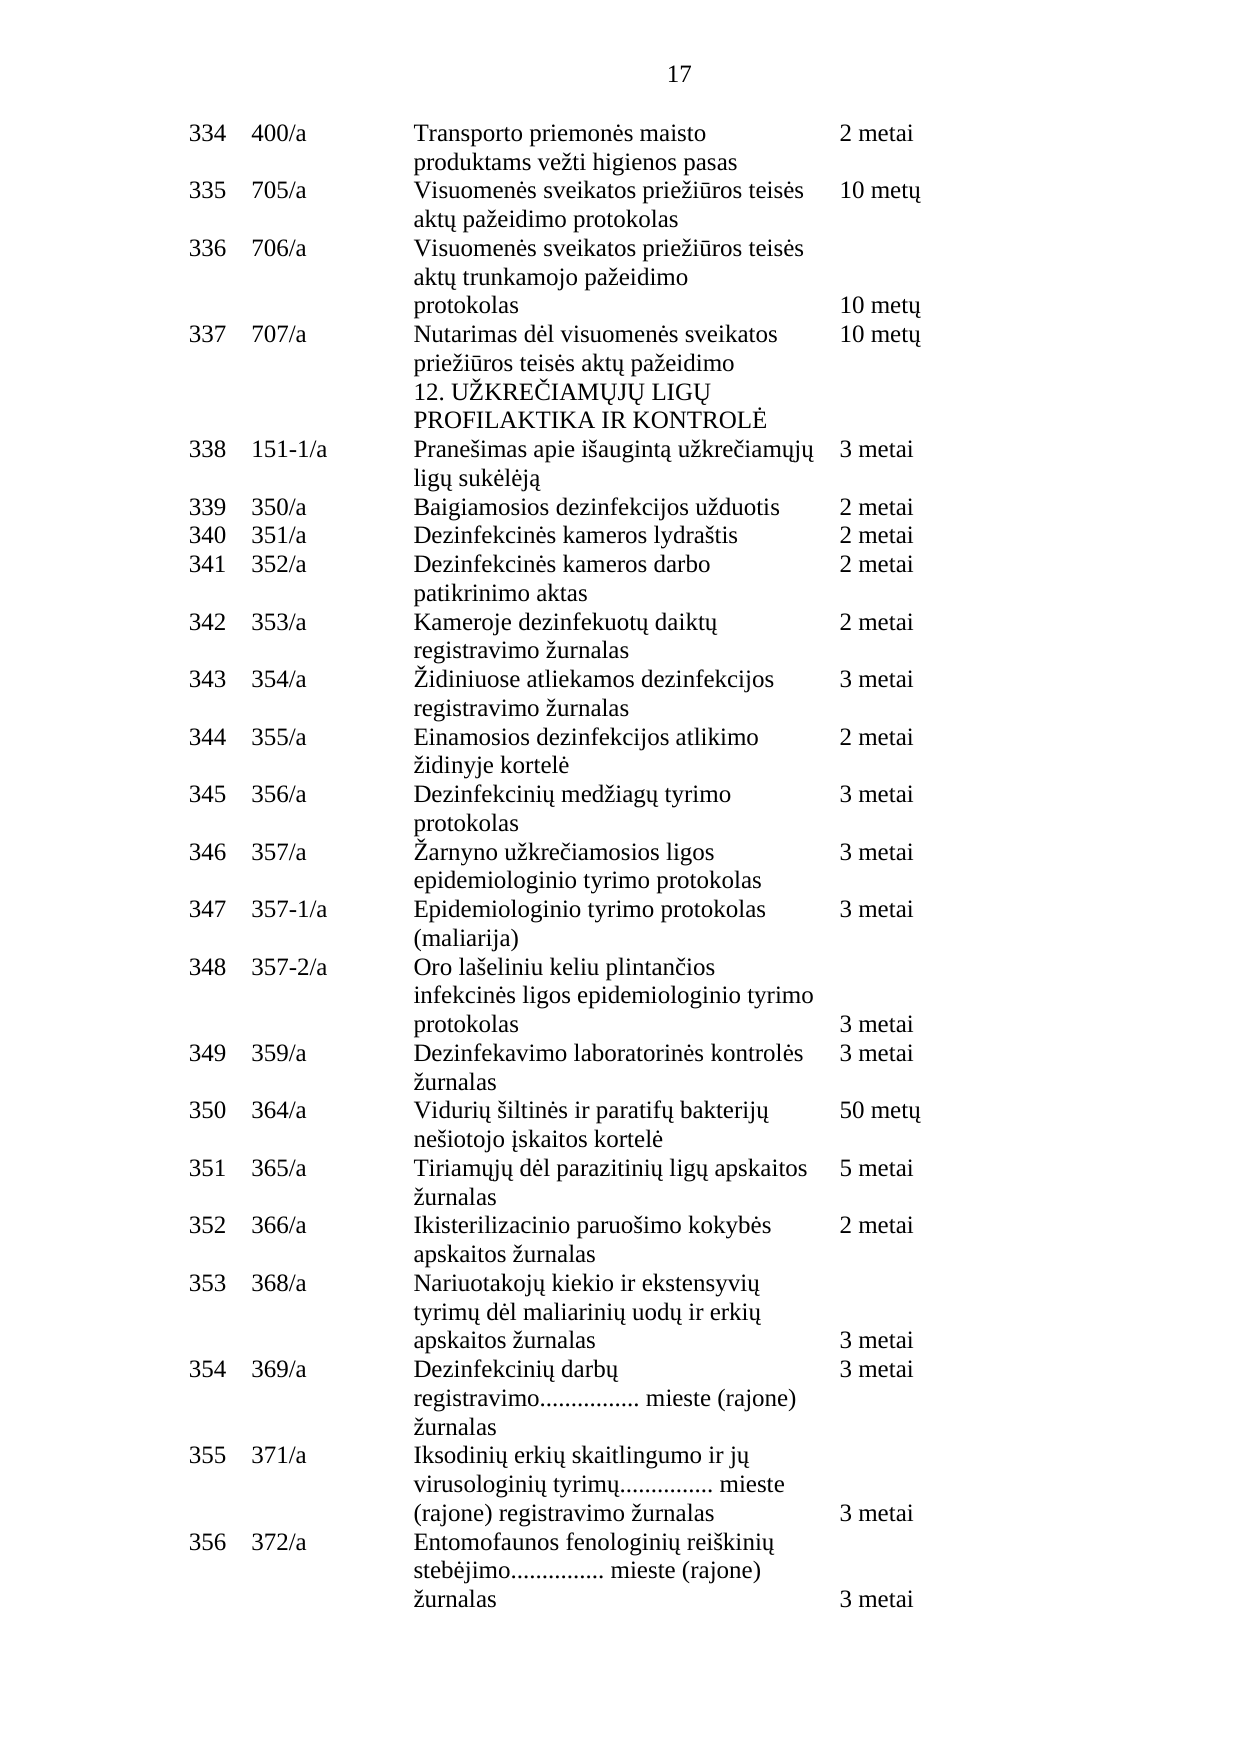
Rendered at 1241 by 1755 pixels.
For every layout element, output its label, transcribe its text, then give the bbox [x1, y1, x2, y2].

table_cell 335 [177, 176, 240, 233]
table_cell 343 [177, 664, 240, 722]
table_cell Oro lašeliniu keliu plintančios infekcinės ligos epidemiologinio tyrimo [402, 952, 828, 1009]
table_cell žurnalas [402, 1584, 828, 1613]
table_cell Visuomenės sveikatos priežiūros teisės aktų pažeidimo protokolas [402, 176, 828, 233]
table_cell 351/a [240, 521, 402, 549]
table_cell [1031, 1527, 1176, 1584]
table_cell Dezinfekcinės kameros darbo patikrinimo aktas [402, 549, 828, 607]
table_cell [240, 1584, 402, 1613]
table_cell [1031, 722, 1176, 779]
table_cell 347 [177, 894, 240, 952]
table_cell [1176, 492, 1181, 521]
table_cell 2 metai [828, 722, 1031, 779]
table_cell 365/a [240, 1153, 402, 1211]
table_cell 356/a [240, 779, 402, 837]
table_cell 3 metai [828, 434, 1031, 492]
table_cell [1176, 291, 1181, 319]
table_cell Iksodinių erkių skaitlingumo ir jų virusologinių tyrimų............... mieste [402, 1441, 828, 1498]
table_cell [1031, 664, 1176, 722]
table_cell apskaitos žurnalas [402, 1326, 828, 1354]
table_cell [1176, 894, 1181, 952]
table_cell [1031, 1009, 1176, 1038]
table_cell Žarnyno užkrečiamosios ligos epidemiologinio tyrimo protokolas [402, 837, 828, 894]
table_cell 10 metų [828, 291, 1031, 319]
table_cell [1031, 1211, 1176, 1268]
table_cell 355/a [240, 722, 402, 779]
table_cell 348 [177, 952, 240, 1009]
table_cell [1176, 233, 1181, 291]
table_cell [177, 1584, 240, 1613]
table_cell 2 metai [828, 118, 1031, 176]
table_cell [240, 377, 402, 434]
table_cell Nariuotakojų kiekio ir ekstensyvių tyrimų dėl maliarinių uodų ir erkių [402, 1268, 828, 1326]
table_cell [1031, 492, 1176, 521]
table_cell 368/a [240, 1268, 402, 1326]
table_cell 359/a [240, 1038, 402, 1096]
table_cell [1031, 1268, 1176, 1326]
table_cell protokolas [402, 291, 828, 319]
table_cell [828, 377, 1031, 434]
table_cell 364/a [240, 1096, 402, 1153]
table_cell [1031, 233, 1176, 291]
table_cell 337 [177, 319, 240, 377]
table_cell 357-1/a [240, 894, 402, 952]
table_cell [1176, 549, 1181, 607]
table_cell 354/a [240, 664, 402, 722]
table_cell 3 metai [828, 1498, 1031, 1527]
table_cell Tiriamųjų dėl parazitinių ligų apskaitos žurnalas [402, 1153, 828, 1211]
table_cell 345 [177, 779, 240, 837]
table_cell [1031, 291, 1176, 319]
table_cell 3 metai [828, 1009, 1031, 1038]
table_cell [1031, 319, 1176, 377]
table_cell 344 [177, 722, 240, 779]
table_cell [177, 377, 240, 434]
table_cell [828, 952, 1031, 1009]
table_cell [1176, 319, 1181, 377]
table_cell [1031, 377, 1176, 434]
table_cell 356 [177, 1527, 240, 1584]
table_cell 400/a [240, 118, 402, 176]
table_cell [1031, 434, 1176, 492]
table_cell Baigiamosios dezinfekcijos užduotis [402, 492, 828, 521]
table_cell 352 [177, 1211, 240, 1268]
table_cell 357/a [240, 837, 402, 894]
table_cell [1176, 722, 1181, 779]
table_cell [828, 1268, 1031, 1326]
table_cell 354 [177, 1354, 240, 1441]
table_cell 350 [177, 1096, 240, 1153]
table_cell 351 [177, 1153, 240, 1211]
table_cell 372/a [240, 1527, 402, 1584]
table_cell 371/a [240, 1441, 402, 1498]
table_cell [1031, 1498, 1176, 1527]
table_cell [1176, 1354, 1181, 1441]
table_cell [240, 1498, 402, 1527]
table_cell Visuomenės sveikatos priežiūros teisės aktų trunkamojo pažeidimo [402, 233, 828, 291]
table_cell [1031, 1441, 1176, 1498]
table_cell [177, 1326, 240, 1354]
table_cell [1031, 837, 1176, 894]
table_cell 353 [177, 1268, 240, 1326]
table_cell [177, 291, 240, 319]
table_cell 706/a [240, 233, 402, 291]
table_cell [1176, 434, 1181, 492]
table_cell 3 metai [828, 664, 1031, 722]
table_cell [1176, 952, 1181, 1009]
table_cell [1031, 1326, 1176, 1354]
table_cell [1176, 1527, 1181, 1584]
table_cell [1031, 1584, 1176, 1613]
table_cell 707/a [240, 319, 402, 377]
table_cell Židiniuose atliekamos dezinfekcijos registravimo žurnalas [402, 664, 828, 722]
table_cell [1176, 1498, 1181, 1527]
table_cell 3 metai [828, 779, 1031, 837]
table_cell [1176, 521, 1181, 549]
table_cell [1031, 894, 1176, 952]
table_cell 357-2/a [240, 952, 402, 1009]
table_cell [1031, 549, 1176, 607]
table_cell [1176, 118, 1181, 176]
table_cell [1031, 952, 1176, 1009]
table_cell 3 metai [828, 1584, 1031, 1613]
table_cell [240, 1009, 402, 1038]
table_cell [1031, 1354, 1176, 1441]
table_cell Pranešimas apie išaugintą užkrečiamųjų ligų sukėlėją [402, 434, 828, 492]
table_cell 50 metų [828, 1096, 1031, 1153]
table_cell [1176, 176, 1181, 233]
table_cell [828, 1527, 1031, 1584]
table_cell [1176, 1584, 1181, 1613]
table_cell [828, 233, 1031, 291]
table_cell 369/a [240, 1354, 402, 1441]
table_cell 2 metai [828, 492, 1031, 521]
table_cell [177, 1009, 240, 1038]
table_cell [1031, 1096, 1176, 1153]
table_cell 346 [177, 837, 240, 894]
table_cell Entomofaunos fenologinių reiškinių stebėjimo............... mieste (rajone) [402, 1527, 828, 1584]
table_cell [1176, 1038, 1181, 1096]
table_cell Epidemiologinio tyrimo protokolas (maliarija) [402, 894, 828, 952]
table_cell [1176, 1153, 1181, 1211]
table_cell Transporto priemonės maisto produktams vežti higienos pasas [402, 118, 828, 176]
table_cell [1031, 1038, 1176, 1096]
table_cell 3 metai [828, 1038, 1031, 1096]
table_cell [1031, 176, 1176, 233]
table_cell 340 [177, 521, 240, 549]
table_cell 2 metai [828, 1211, 1031, 1268]
table_cell Nutarimas dėl visuomenės sveikatos priežiūros teisės aktų pažeidimo [402, 319, 828, 377]
table_cell 705/a [240, 176, 402, 233]
table_cell [1176, 779, 1181, 837]
table_cell 2 metai [828, 549, 1031, 607]
table_cell Dezinfekcinių darbų registravimo................ mieste (rajone) žurnalas [402, 1354, 828, 1441]
table_cell [240, 1326, 402, 1354]
table_cell 366/a [240, 1211, 402, 1268]
table_cell 355 [177, 1441, 240, 1498]
table_cell 10 metų [828, 319, 1031, 377]
table_cell 3 metai [828, 837, 1031, 894]
table_cell 151-1/a [240, 434, 402, 492]
table_cell 353/a [240, 607, 402, 664]
table_cell [1031, 521, 1176, 549]
table_cell 5 metai [828, 1153, 1031, 1211]
table_cell Vidurių šiltinės ir paratifų bakterijų nešiotojo įskaitos kortelė [402, 1096, 828, 1153]
table_cell [1176, 664, 1181, 722]
table_cell Dezinfekcinės kameros lydraštis [402, 521, 828, 549]
table_cell [1031, 779, 1176, 837]
table_cell protokolas [402, 1009, 828, 1038]
table_cell [1176, 1441, 1181, 1498]
table_cell [1176, 607, 1181, 664]
table_cell 350/a [240, 492, 402, 521]
table_cell [1176, 1211, 1181, 1268]
table_cell 341 [177, 549, 240, 607]
table_cell 334 [177, 118, 240, 176]
table_cell 349 [177, 1038, 240, 1096]
table_cell Ikisterilizacinio paruošimo kokybės apskaitos žurnalas [402, 1211, 828, 1268]
table_cell 3 metai [828, 1326, 1031, 1354]
table_cell [177, 1498, 240, 1527]
table_cell 352/a [240, 549, 402, 607]
table_cell 339 [177, 492, 240, 521]
table_cell 10 metų [828, 176, 1031, 233]
table_cell 2 metai [828, 607, 1031, 664]
table_cell [240, 291, 402, 319]
table_cell [1031, 607, 1176, 664]
table_cell 2 metai [828, 521, 1031, 549]
table_cell 3 metai [828, 894, 1031, 952]
table_cell 3 metai [828, 1354, 1031, 1441]
table_cell [1031, 1153, 1176, 1211]
table_cell 342 [177, 607, 240, 664]
table_cell 336 [177, 233, 240, 291]
table_cell Dezinfekavimo laboratorinės kontrolės žurnalas [402, 1038, 828, 1096]
table_cell [1176, 837, 1181, 894]
table_cell 338 [177, 434, 240, 492]
table_cell [1176, 1326, 1181, 1354]
table_cell [1176, 1096, 1181, 1153]
table_cell [1176, 377, 1181, 434]
table_cell [1176, 1009, 1181, 1038]
table_cell Dezinfekcinių medžiagų tyrimo protokolas [402, 779, 828, 837]
table_cell [1031, 118, 1176, 176]
table_cell 12. UŽKREČIAMŲJŲ LIGŲ PROFILAKTIKA IR KONTROLĖ [402, 377, 828, 434]
table_cell Kameroje dezinfekuotų daiktų registravimo žurnalas [402, 607, 828, 664]
table_cell (rajone) registravimo žurnalas [402, 1498, 828, 1527]
table_cell [1176, 1268, 1181, 1326]
table_cell [828, 1441, 1031, 1498]
table_cell Einamosios dezinfekcijos atlikimo židinyje kortelė [402, 722, 828, 779]
